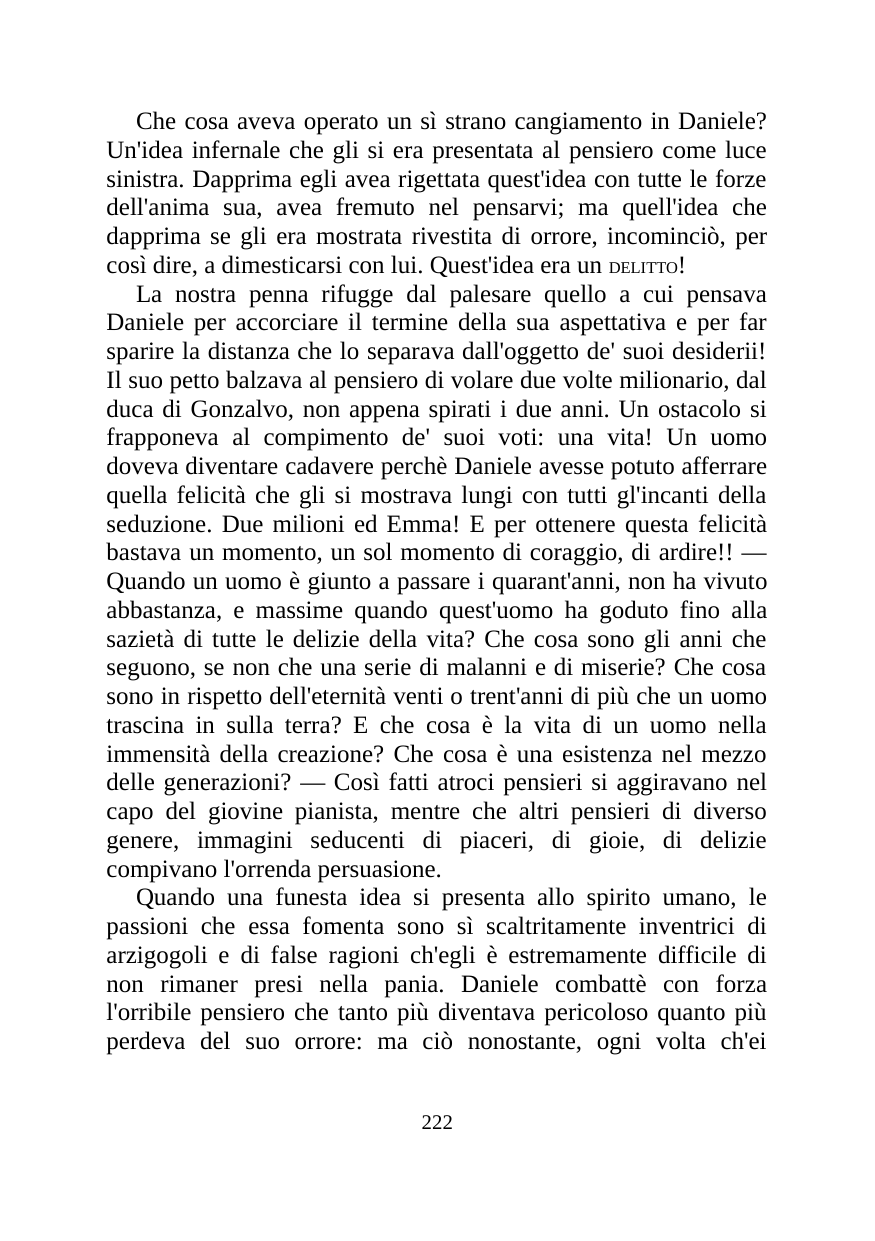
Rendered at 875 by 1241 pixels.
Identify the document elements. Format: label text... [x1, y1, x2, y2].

text La nostra penna rifugge dal palesare quello a cui pensava Daniele per accorciare il termine della sua aspettativa e per far sparire la distanza che lo separava dall'oggetto de' suoi desiderii! Il suo petto balzava al pensiero di volare due volte milionario, dal duca di Gonzalvo, non appena spirati i due anni. Un ostacolo si frapponeva al compimento de' suoi voti: una vita! Un uomo doveva diventare cadavere perchè Daniele avesse potuto afferrare quella felicità che gli si mostrava lungi con tutti gl'incanti della seduzione. Due milioni ed Emma! E per ottenere questa felicità bastava un momento, un sol momento di coraggio, di ardire!! — Quando un uomo è giunto a passare i quarant'anni, non ha vivuto abbastanza, e massime quando quest'uomo ha goduto fino alla sazietà di tutte le delizie della vita? Che cosa sono gli anni che seguono, se non che una serie di malanni e di miserie? Che cosa sono in rispetto dell'eternità venti o trent'anni di più che un uomo trascina in sulla terra? E che cosa è la vita di un uomo nella immensità della creazione? Che cosa è una esistenza nel mezzo delle generazioni? — Così fatti atroci pensieri si aggiravano nel capo del giovine pianista, mentre che altri pensieri di diverso genere, immagini seducenti di piaceri, di gioie, di delizie compivano l'orrenda persuasione. [106, 279, 768, 882]
text Quando una funesta idea si presenta allo spirito umano, le passioni che essa fomenta sono sì scaltritamente inventrici di arzigogoli e di false ragioni ch'egli è estremamente difficile di non rimaner presi nella pania. Daniele combattè con forza l'orribile pensiero che tanto più diventava pericoloso quanto più perdeva del suo orrore: ma ciò nonostante, ogni volta ch'ei [106, 882, 768, 1055]
text Che cosa aveva operato un sì strano cangiamento in Daniele? Un'idea infernale che gli si era presentata al pensiero come luce sinistra. Dapprima egli avea rigettata quest'idea con tutte le forze dell'anima sua, avea fremuto nel pensarvi; ma quell'idea che dapprima se gli era mostrata rivestita di orrore, incominciò, per così dire, a dimesticarsi con lui. Quest'idea era un delitto! [106, 106, 768, 279]
